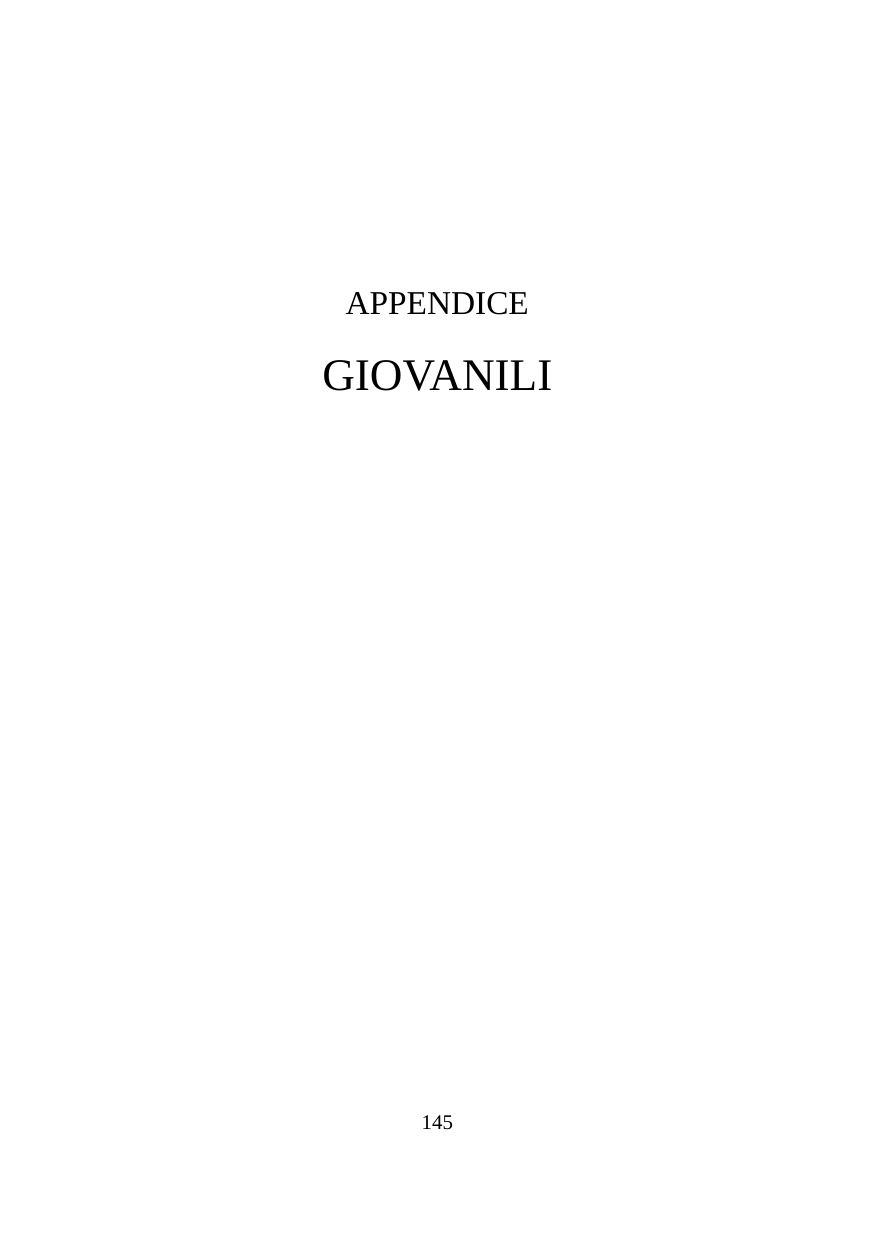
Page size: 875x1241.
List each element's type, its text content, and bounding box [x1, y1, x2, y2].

subtitle APPENDICE GIOVANILI [106, 283, 768, 400]
